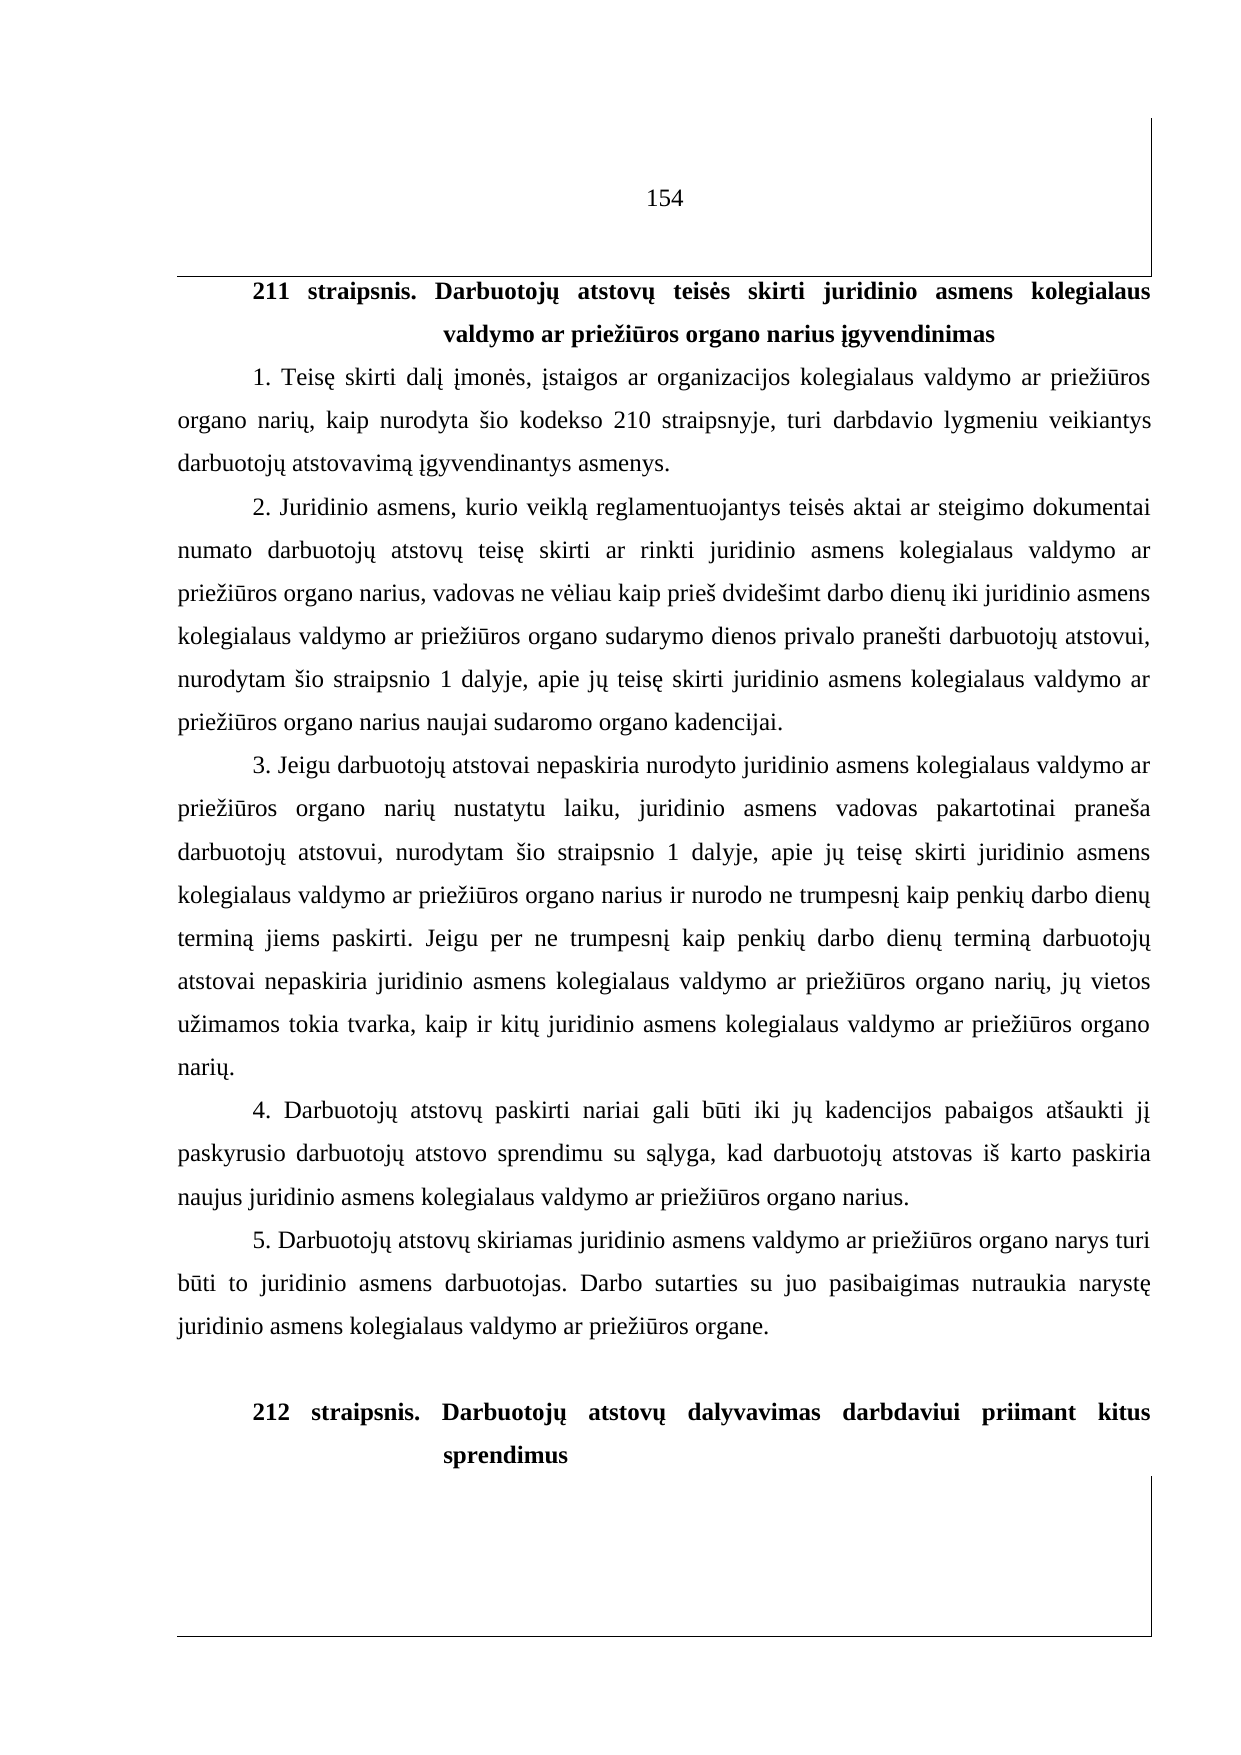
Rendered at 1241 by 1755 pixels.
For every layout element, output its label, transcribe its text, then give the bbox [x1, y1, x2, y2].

text 4. Darbuotojų atstovų paskirti nariai gali būti iki jų kadencijos pabaigos atšaukti jį paskyrusio darbuotojų atstovo sprendimu su sąlyga, kad darbuotojų atstovas iš karto paskiria naujus juridinio asmens kolegialaus valdymo ar priežiūros organo narius. [177, 1095, 1152, 1210]
subtitle 212 straipsnis. Darbuotojų atstovų dalyvavimas darbdaviui priimant kitus sprendimus [252, 1397, 1152, 1469]
text 5. Darbuotojų atstovų skiriamas juridinio asmens valdymo ar priežiūros organo narys turi būti to juridinio asmens darbuotojas. Darbo sutarties su juo pasibaigimas nutraukia narystę juridinio asmens kolegialaus valdymo ar priežiūros organe. [177, 1225, 1152, 1340]
subtitle 211 straipsnis. Darbuotojų atstovų teisės skirti juridinio asmens kolegialaus valdymo ar priežiūros organo narius įgyvendinimas [252, 276, 1152, 348]
text 2. Juridinio asmens, kurio veiklą reglamentuojantys teisės aktai ar steigimo dokumentai numato darbuotojų atstovų teisę skirti ar rinkti juridinio asmens kolegialaus valdymo ar priežiūros organo narius, vadovas ne vėliau kaip prieš dvidešimt darbo dienų iki juridinio asmens kolegialaus valdymo ar priežiūros organo sudarymo dienos privalo pranešti darbuotojų atstovui, nurodytam šio straipsnio 1 dalyje, apie jų teisę skirti juridinio asmens kolegialaus valdymo ar priežiūros organo narius naujai sudaromo organo kadencijai. [177, 492, 1152, 736]
text 1. Teisę skirti dalį įmonės, įstaigos ar organizacijos kolegialaus valdymo ar priežiūros organo narių, kaip nurodyta šio kodekso 210 straipsnyje, turi darbdavio lygmeniu veikiantys darbuotojų atstovavimą įgyvendinantys asmenys. [177, 362, 1152, 477]
text 3. Jeigu darbuotojų atstovai nepaskiria nurodyto juridinio asmens kolegialaus valdymo ar priežiūros organo narių nustatytu laiku, juridinio asmens vadovas pakartotinai praneša darbuotojų atstovui, nurodytam šio straipsnio 1 dalyje, apie jų teisę skirti juridinio asmens kolegialaus valdymo ar priežiūros organo narius ir nurodo ne trumpesnį kaip penkių darbo dienų terminą jiems paskirti. Jeigu per ne trumpesnį kaip penkių darbo dienų terminą darbuotojų atstovai nepaskiria juridinio asmens kolegialaus valdymo ar priežiūros organo narių, jų vietos užimamos tokia tvarka, kaip ir kitų juridinio asmens kolegialaus valdymo ar priežiūros organo narių. [177, 750, 1152, 1081]
